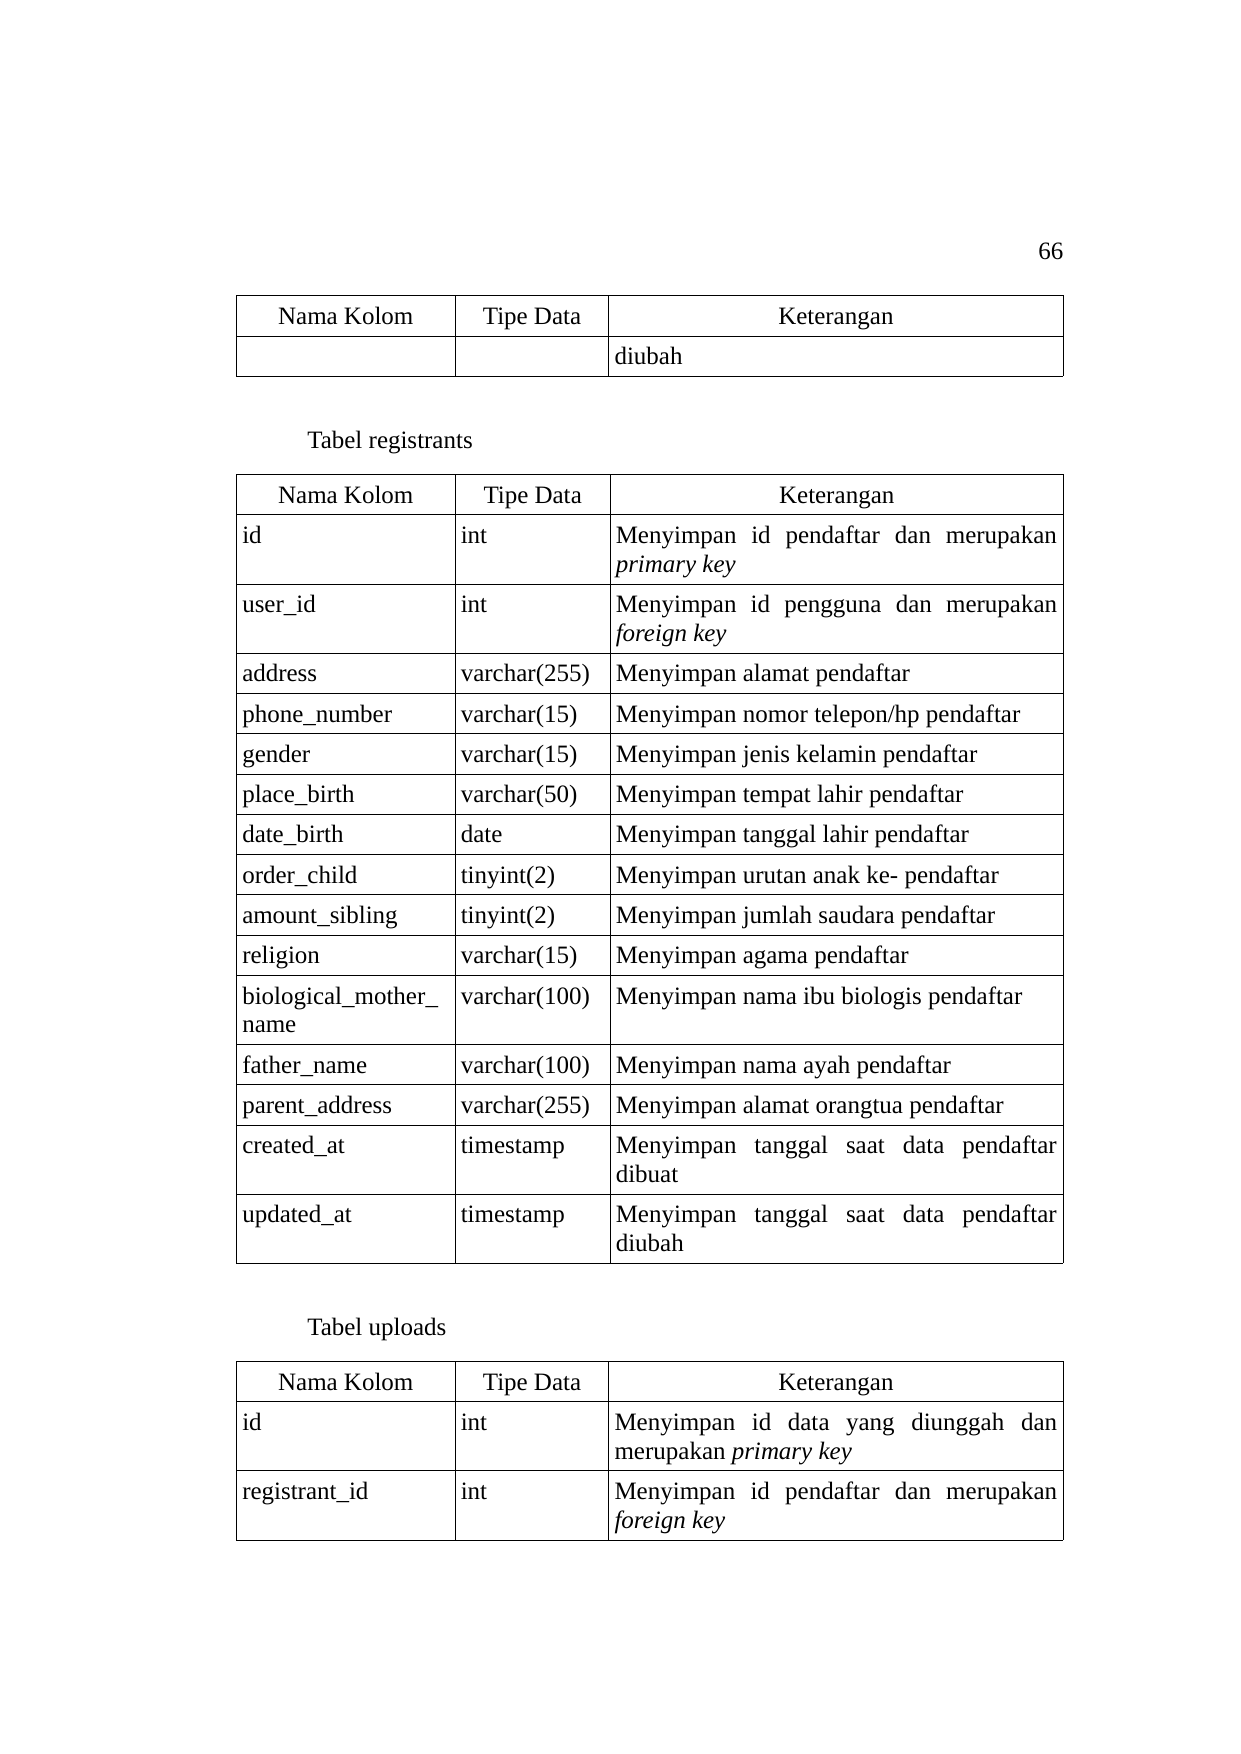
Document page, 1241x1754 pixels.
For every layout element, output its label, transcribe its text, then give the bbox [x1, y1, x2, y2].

table_header Keterangan [609, 1362, 1063, 1401]
table_cell varchar(100) [456, 976, 610, 1044]
table_cell Menyimpan tanggal lahir pendaftar [611, 815, 1063, 854]
table_cell Menyimpan id data yang diunggah dan merupakan primary key [609, 1402, 1063, 1470]
table_cell id [237, 1402, 455, 1470]
table_cell Menyimpan tanggal saat data pendaftar dibuat [611, 1126, 1063, 1194]
table_cell varchar(15) [456, 694, 610, 733]
table_cell parent_address [237, 1085, 455, 1125]
table_cell varchar(100) [456, 1045, 610, 1084]
table_cell Menyimpan alamat orangtua pendaftar [611, 1085, 1063, 1125]
table_cell [456, 337, 608, 376]
table_cell place_birth [237, 775, 455, 814]
table_header Nama Kolom [237, 1362, 455, 1401]
text Tabel uploads [236, 1312, 1063, 1341]
table_cell Menyimpan agama pendaftar [611, 936, 1063, 975]
table_cell created_at [237, 1126, 455, 1194]
table_cell amount_sibling [237, 895, 455, 935]
table_header Tipe Data [456, 296, 608, 336]
text Tabel registrants [236, 425, 1063, 454]
table_cell Menyimpan alamat pendaftar [611, 654, 1063, 693]
table_cell varchar(255) [456, 654, 610, 693]
table_cell father_name [237, 1045, 455, 1084]
table_cell varchar(50) [456, 775, 610, 814]
table_header Tipe Data [456, 1362, 608, 1401]
table_cell id [237, 515, 455, 583]
table_cell order_child [237, 855, 455, 894]
table_header Keterangan [609, 296, 1063, 336]
table_cell tinyint(2) [456, 895, 610, 935]
table_cell registrant_id [237, 1471, 455, 1539]
table_cell Menyimpan tanggal saat data pendaftar diubah [611, 1195, 1063, 1263]
table_cell biological_mother_name [237, 976, 455, 1044]
table_header Nama Kolom [237, 475, 455, 514]
table_cell Menyimpan tempat lahir pendaftar [611, 775, 1063, 814]
table_cell gender [237, 734, 455, 773]
table_cell religion [237, 936, 455, 975]
table_cell varchar(15) [456, 936, 610, 975]
table_cell address [237, 654, 455, 693]
table_cell varchar(15) [456, 734, 610, 773]
table_cell Menyimpan id pendaftar dan merupakan foreign key [609, 1471, 1063, 1539]
table_cell user_id [237, 585, 455, 652]
table_cell [237, 337, 455, 376]
table_cell int [456, 1402, 608, 1470]
table_cell tinyint(2) [456, 855, 610, 894]
table_cell int [456, 515, 610, 583]
table_cell Menyimpan urutan anak ke- pendaftar [611, 855, 1063, 894]
table_cell Menyimpan jenis kelamin pendaftar [611, 734, 1063, 773]
table_cell date_birth [237, 815, 455, 854]
table_header Nama Kolom [237, 296, 455, 336]
table_cell Menyimpan nomor telepon/hp pendaftar [611, 694, 1063, 733]
table_header Tipe Data [456, 475, 610, 514]
table_cell int [456, 1471, 608, 1539]
table_cell Menyimpan nama ibu biologis pendaftar [611, 976, 1063, 1044]
table_cell date [456, 815, 610, 854]
table_cell timestamp [456, 1195, 610, 1263]
table_cell varchar(255) [456, 1085, 610, 1125]
table_cell Menyimpan id pendaftar dan merupakan primary key [611, 515, 1063, 583]
table_cell phone_number [237, 694, 455, 733]
table_cell diubah [609, 337, 1063, 376]
table_cell timestamp [456, 1126, 610, 1194]
table_cell int [456, 585, 610, 652]
table_cell Menyimpan nama ayah pendaftar [611, 1045, 1063, 1084]
table_cell Menyimpan id pengguna dan merupakan foreign key [611, 585, 1063, 652]
table_cell Menyimpan jumlah saudara pendaftar [611, 895, 1063, 935]
table_header Keterangan [611, 475, 1063, 514]
table_cell updated_at [237, 1195, 455, 1263]
